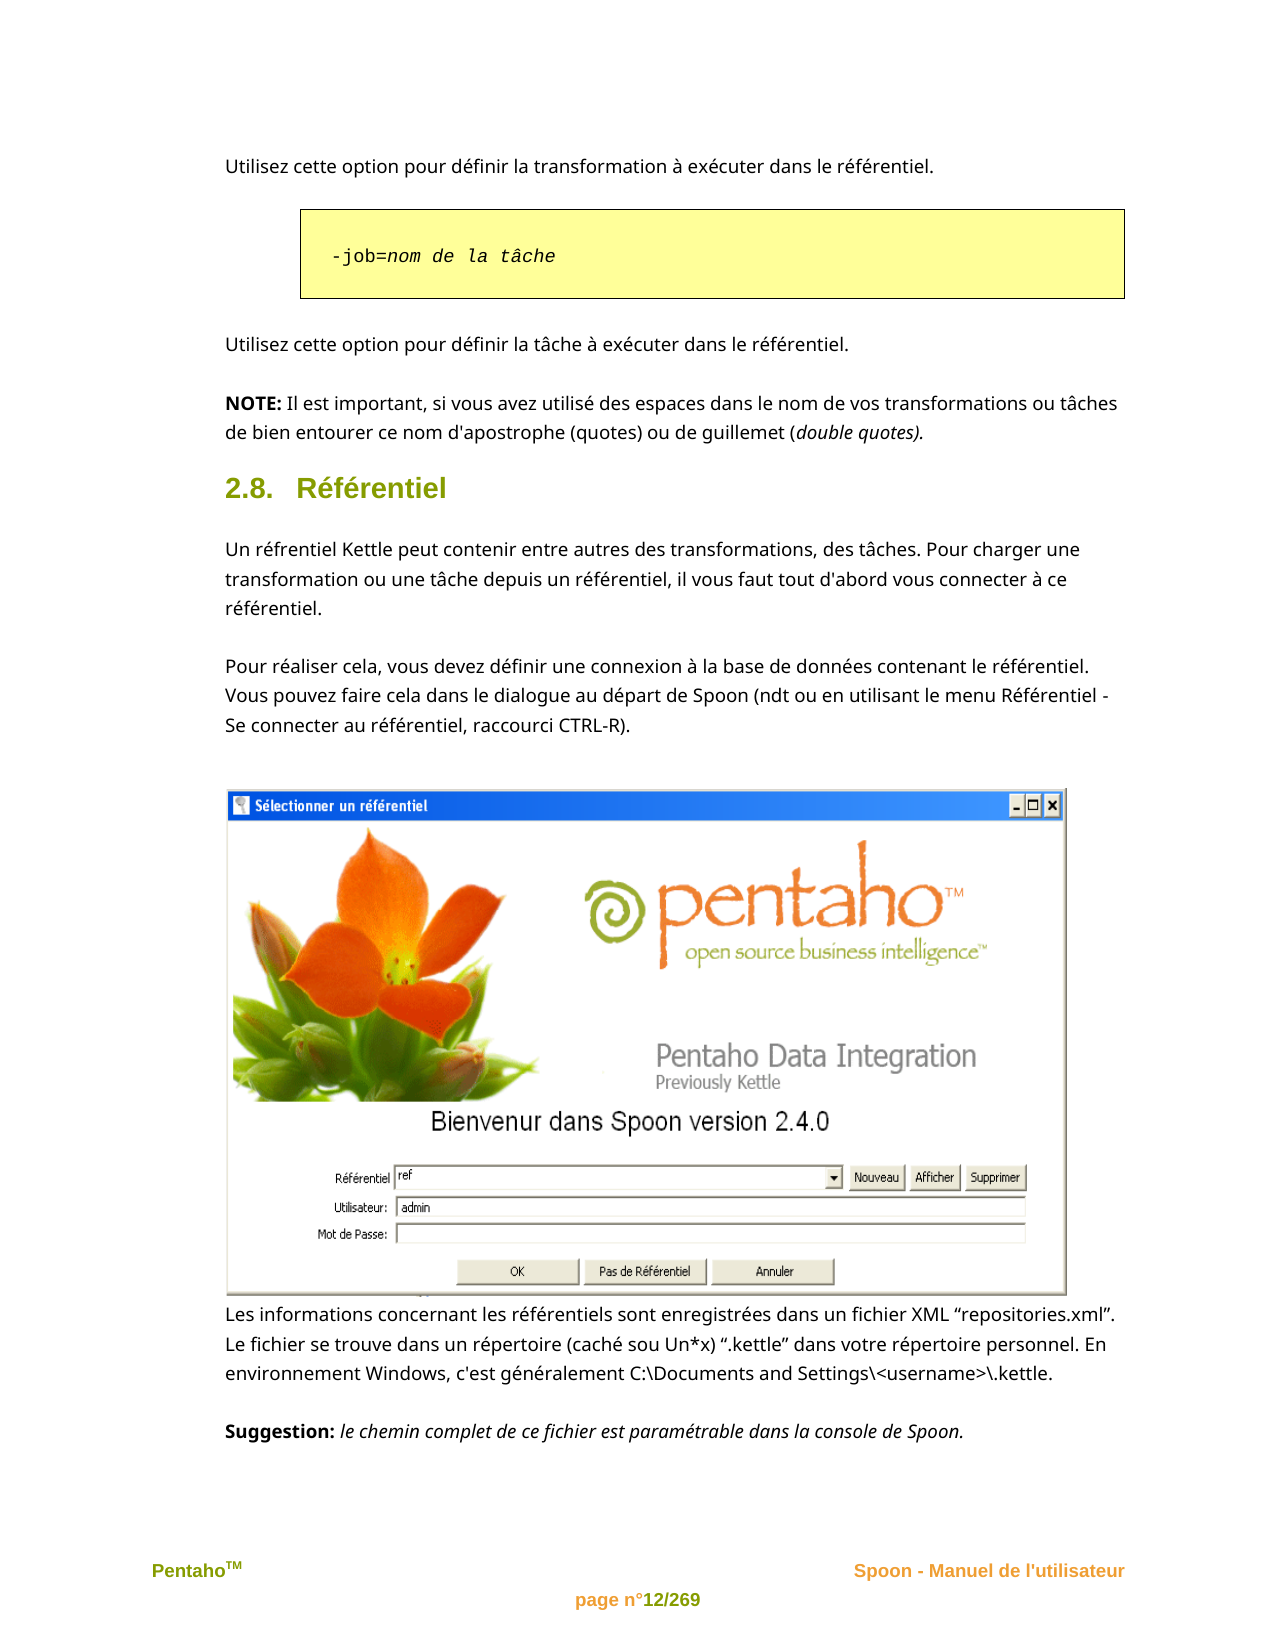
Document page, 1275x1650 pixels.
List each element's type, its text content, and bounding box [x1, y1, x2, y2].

text Les informations concernant les référentiels sont enregistrées dans un fichier XML “repositories.xml”. Le fichier se trouve dans un répertoire (caché sou Un*x) “.kettle” dans votre répertoire personnel. En environnement Windows, c'est généralement C:\Documents and Settings\<username>\.kettle. [225, 767, 1125, 1386]
text NOTE: Il est important, si vous avez utilisé des espaces dans le nom de vos transformations ou tâches de bien entourer ce nom d'apostrophe (quotes) ou de guillemet (double quotes). [225, 387, 1125, 445]
text Pour réaliser cela, vous devez définir une connexion à la base de données contenant le référentiel. Vous pouvez faire cela dans le dialogue au départ de Spoon (ndt ou en utilisant le menu Référentiel -Se connecter au référentiel, raccourci CTRL-R). [225, 650, 1125, 738]
text Un réfrentiel Kettle peut contenir entre autres des transformations, des tâches. Pour charger une transformation ou une tâche depuis un référentiel, il vous faut tout d'abord vous connecter à ce référentiel. [225, 533, 1125, 621]
text Utilisez cette option pour définir la tâche à exécuter dans le référentiel. [225, 328, 1125, 357]
picture [226, 788, 1068, 1297]
subtitle Référentiel [225, 475, 1125, 504]
text Utilisez cette option pour définir la transformation à exécuter dans le référentiel. [225, 150, 1125, 179]
text Suggestion: le chemin complet de ce fichier est paramétrable dans la console de Spoon. [225, 1416, 1125, 1445]
text -job=nom de la tâche [301, 210, 1124, 298]
